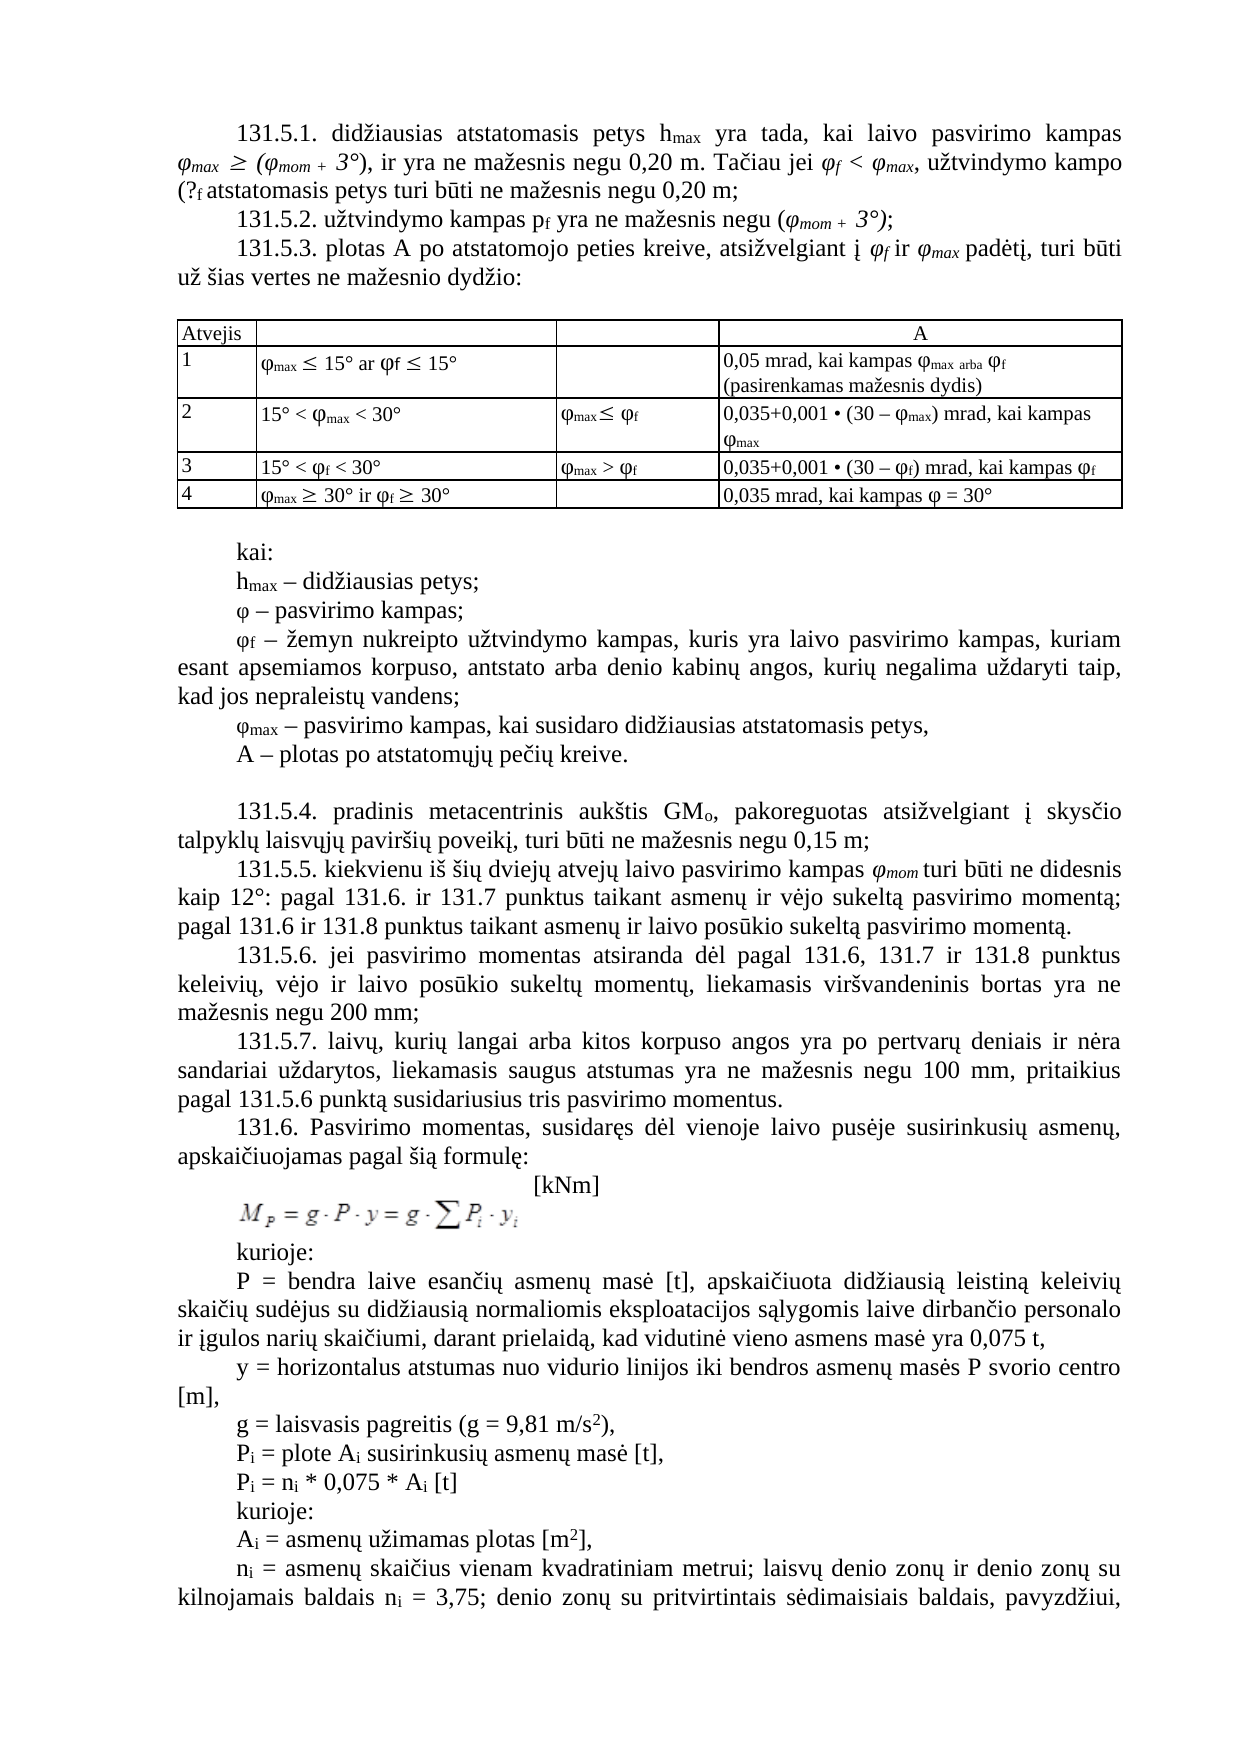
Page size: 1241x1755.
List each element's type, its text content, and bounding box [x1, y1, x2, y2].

table_cell φmax > φf [557, 453, 718, 479]
table_cell φmax  30° ir φf  30° [257, 481, 556, 507]
table_cell 2 [178, 399, 256, 451]
table_header [557, 321, 718, 345]
text 131.5.7. laivų, kurių langai arba kitos korpuso angos yra po pertvarų deniais ir nėra sandariai uždarytos, liekamasis saugus atstumas yra ne mažesnis negu 100 mm, pritaikius pagal 131.5.6 punktą susidariusius tris pasvirimo momentus. [177, 1026, 1122, 1112]
table_header A [720, 321, 1121, 345]
table_header Atvejis [178, 321, 256, 345]
table_cell 0,05 mrad, kai kampas φmax arba φf (pasirenkamas mažesnis dydis) [720, 347, 1121, 397]
text P = bendra laive esančių asmenų masė [t], apskaičiuota didžiausią leistiną keleivių skaičių sudėjus su didžiausią normaliomis eksploatacijos sąlygomis laive dirbančio personalo ir įgulos narių skaičiumi, darant prielaidą, kad vidutinė vieno asmens masė yra 0,075 t, [177, 1266, 1122, 1352]
table_cell 15° < φf < 30° [257, 453, 556, 479]
text 131.5.5. kiekvienu iš šių dviejų atvejų laivo pasvirimo kampas φmom turi būti ne didesnis kaip 12°: pagal 131.6. ir 131.7 punktus taikant asmenų ir vėjo sukeltą pasvirimo momentą; pagal 131.6 ir 131.8 punktus taikant asmenų ir laivo posūkio sukeltą pasvirimo momentą. [177, 854, 1122, 940]
text kurioje: [177, 1237, 1122, 1266]
table_cell 0,035+0,001 • (30 – φmax) mrad, kai kampas φmax [720, 399, 1121, 451]
table_cell φmax φf [557, 399, 718, 451]
table_cell [557, 347, 718, 397]
table_cell 15° < φmax < 30° [257, 399, 556, 451]
text 131.5.6. jei pasvirimo momentas atsiranda dėl pagal 131.6, 131.7 ir 131.8 punktus keleivių, vėjo ir laivo posūkio sukeltų momentų, liekamasis viršvandeninis bortas yra ne mažesnis negu 200 mm; [177, 940, 1122, 1026]
text 131.5.1. didžiausias atstatomasis petys hmax yra tada, kai laivo pasvirimo kampas φmax  (φmom + 3°), ir yra ne mažesnis negu 0,20 m. Tačiau jei φf < φmax, užtvindymo kampo (?phif atstatomasis petys turi būti ne mažesnis negu 0,20 m; [177, 118, 1122, 204]
table_cell 4 [178, 481, 256, 507]
text g = laisvasis pagreitis (g = 9,81 m/s2), [177, 1409, 1122, 1438]
table_cell φmax  15° ar φf  15° [257, 347, 556, 397]
text kai: [177, 537, 1122, 566]
text φf – žemyn nukreipto užtvindymo kampas, kuris yra laivo pasvirimo kampas, kuriam esant apsemiamos korpuso, antstato arba denio kabinų angos, kurių negalima uždaryti taip, kad jos nepraleistų vandens; [177, 624, 1122, 710]
text [kNm] [177, 1170, 1122, 1237]
table_header [257, 321, 556, 345]
table_cell 0,035+0,001 • (30 – φf) mrad, kai kampas φf [720, 453, 1121, 479]
table_cell 1 [178, 347, 256, 397]
table_cell 0,035 mrad, kai kampas φ = 30° [720, 481, 1121, 507]
text y = horizontalus atstumas nuo vidurio linijos iki bendros asmenų masės P svorio centro [m], [177, 1352, 1122, 1409]
text 131.5.2. užtvindymo kampas pf yra ne mažesnis negu (φmom + 3°); [177, 204, 1122, 233]
table_cell 3 [178, 453, 256, 479]
text Pi = ni * 0,075 * Ai [t] [177, 1467, 1122, 1496]
text kurioje: [177, 1496, 1122, 1524]
text 131.6. Pasvirimo momentas, susidaręs dėl vienoje laivo pusėje susirinkusių asmenų, apskaičiuojamas pagal šią formulę: [177, 1112, 1122, 1170]
table_cell [557, 481, 718, 507]
text Ai = asmenų užimamas plotas [m2], [177, 1524, 1122, 1553]
text 131.5.4. pradinis metacentrinis aukštis GMo, pakoreguotas atsižvelgiant į skysčio talpyklų laisvųjų paviršių poveikį, turi būti ne mažesnis negu 0,15 m; [177, 796, 1122, 854]
text hmax – didžiausias petys; [177, 566, 1122, 595]
text φ – pasvirimo kampas; [177, 595, 1122, 624]
text Pi = plote Ai susirinkusių asmenų masė [t], [177, 1438, 1122, 1467]
text φmax – pasvirimo kampas, kai susidaro didžiausias atstatomasis petys, [177, 710, 1122, 739]
text 131.5.3. plotas A po atstatomojo peties kreive, atsižvelgiant į φf ir φmax padėtį, turi būti už šias vertes ne mažesnio dydžio: [177, 233, 1122, 291]
text A – plotas po atstatomųjų pečių kreive. [177, 739, 1122, 767]
text ni = asmenų skaičius vienam kvadratiniam metrui; laisvų denio zonų ir denio zonų su kilnojamais baldais ni = 3,75; denio zonų su pritvirtintais sėdimaisiais baldais, pavyzdžiui, [177, 1553, 1122, 1611]
